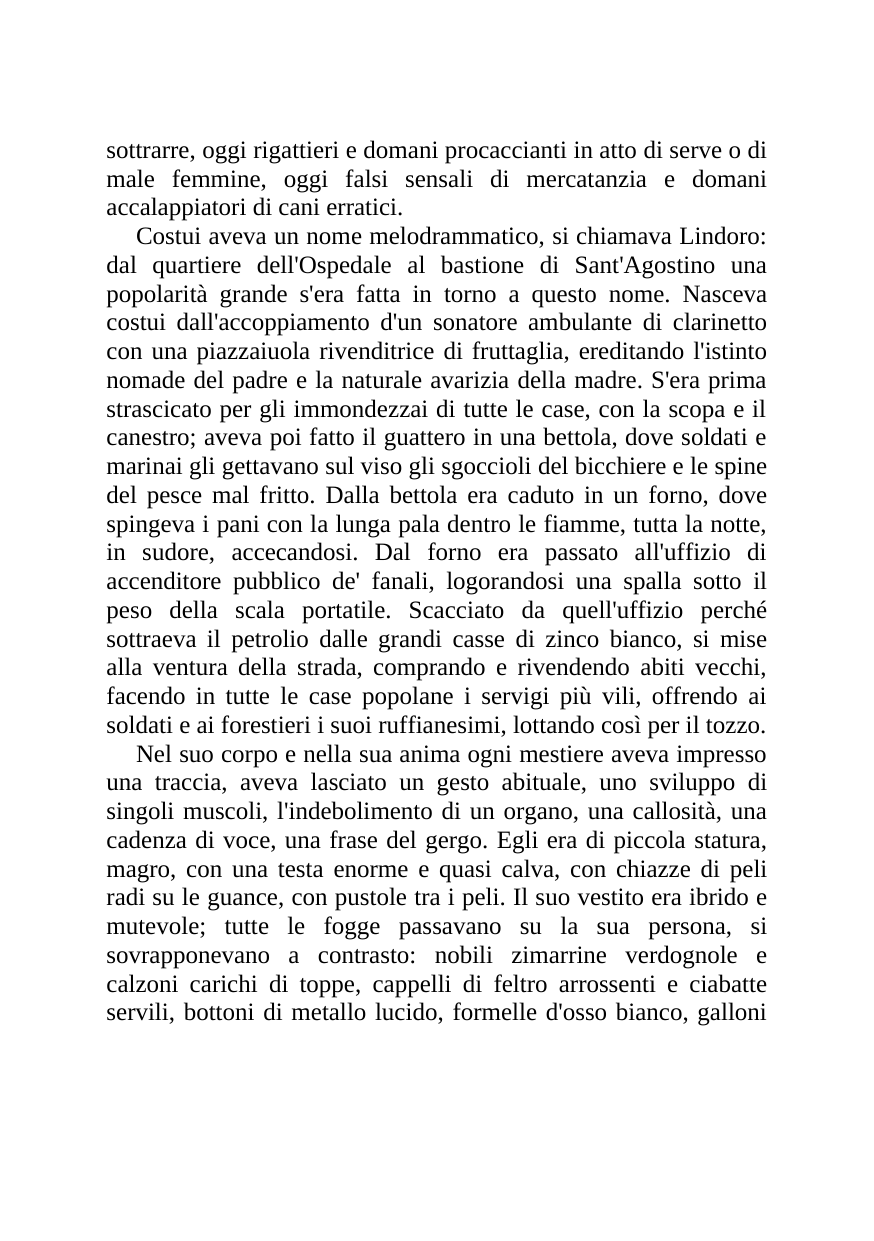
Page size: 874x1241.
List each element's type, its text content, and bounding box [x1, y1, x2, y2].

text Costui aveva un nome melodrammatico, si chiamava Lindoro: dal quartiere dell'Ospedale al bastione di Sant'Agostino una popolarità grande s'era fatta in torno a questo nome. Nasceva costui dall'accoppiamento d'un sonatore ambulante di clarinetto con una piazzaiuola rivenditrice di fruttaglia, ereditando l'istinto nomade del padre e la naturale avarizia della madre. S'era prima strascicato per gli immondezzai di tutte le case, con la scopa e il canestro; aveva poi fatto il guattero in una bettola, dove soldati e marinai gli gettavano sul viso gli sgoccioli del bicchiere e le spine del pesce mal fritto. Dalla bettola era caduto in un forno, dove spingeva i pani con la lunga pala dentro le fiamme, tutta la notte, in sudore, accecandosi. Dal forno era passato all'uffizio di accenditore pubblico de' fanali, logorandosi una spalla sotto il peso della scala portatile. Scacciato da quell'uffizio perché sottraeva il petrolio dalle grandi casse di zinco bianco, si mise alla ventura della strada, comprando e rivendendo abiti vecchi, facendo in tutte le case popolane i servigi più vili, offrendo ai soldati e ai forestieri i suoi ruffianesimi, lottando così per il tozzo. [106, 221, 768, 739]
text sottrarre, oggi rigattieri e domani procaccianti in atto di serve o di male femmine, oggi falsi sensali di mercatanzia e domani accalappiatori di cani erratici. [106, 135, 768, 221]
text Nel suo corpo e nella sua anima ogni mestiere aveva impresso una traccia, aveva lasciato un gesto abituale, uno sviluppo di singoli muscoli, l'indebolimento di un organo, una callosità, una cadenza di voce, una frase del gergo. Egli era di piccola statura, magro, con una testa enorme e quasi calva, con chiazze di peli radi su le guance, con pustole tra i peli. Il suo vestito era ibrido e mutevole; tutte le fogge passavano su la sua persona, si sovrapponevano a contrasto: nobili zimarrine verdognole e calzoni carichi di toppe, cappelli di feltro arrossenti e ciabatte servili, bottoni di metallo lucido, formelle d'osso bianco, galloni [106, 739, 768, 1026]
